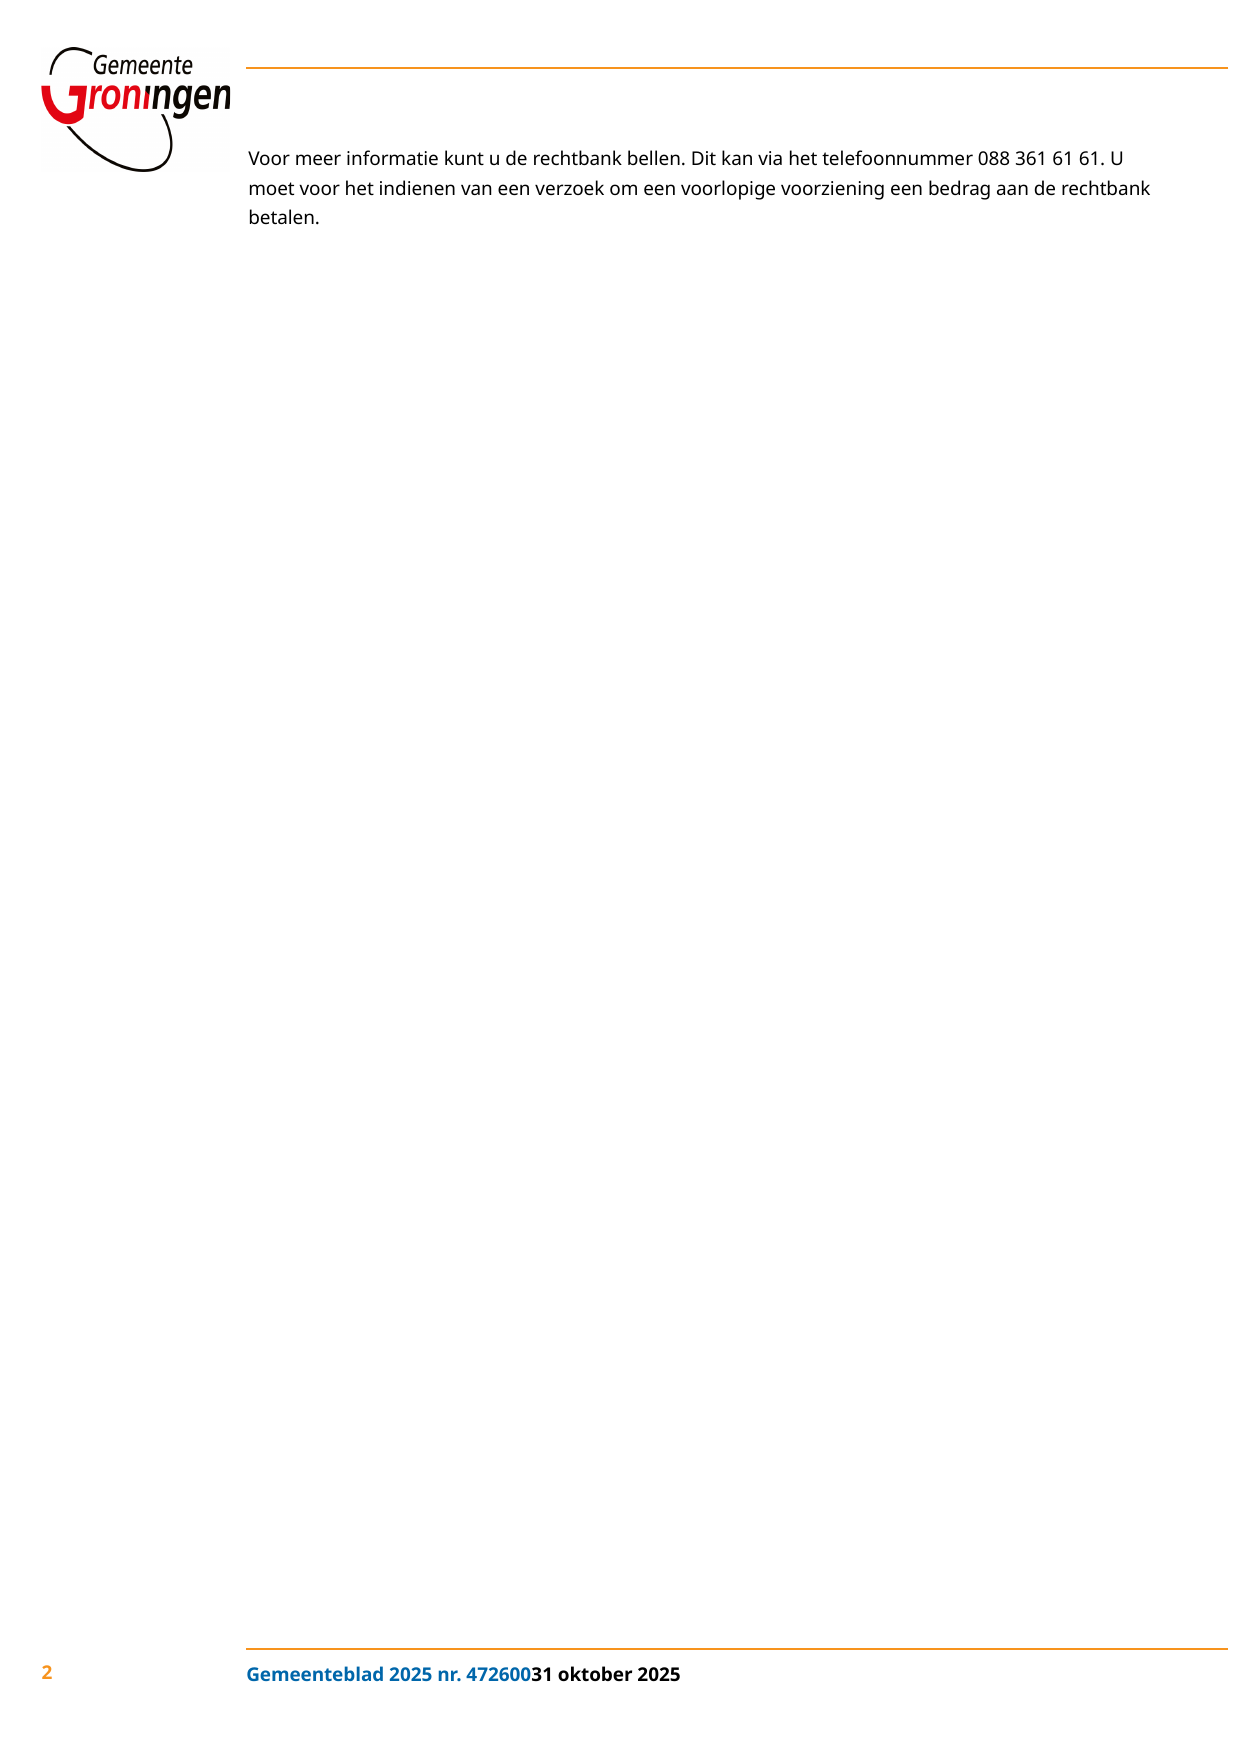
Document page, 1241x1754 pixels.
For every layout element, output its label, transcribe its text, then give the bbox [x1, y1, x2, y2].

text Voor meer informatie kunt u de rechtbank bellen. Dit kan via het telefoonnummer 088 361 61 61. U moet voor het indienen van een verzoek om een voorlopige voorziening een bedrag aan de rechtbank betalen. [248, 145, 1152, 230]
picture [41, 47, 231, 172]
